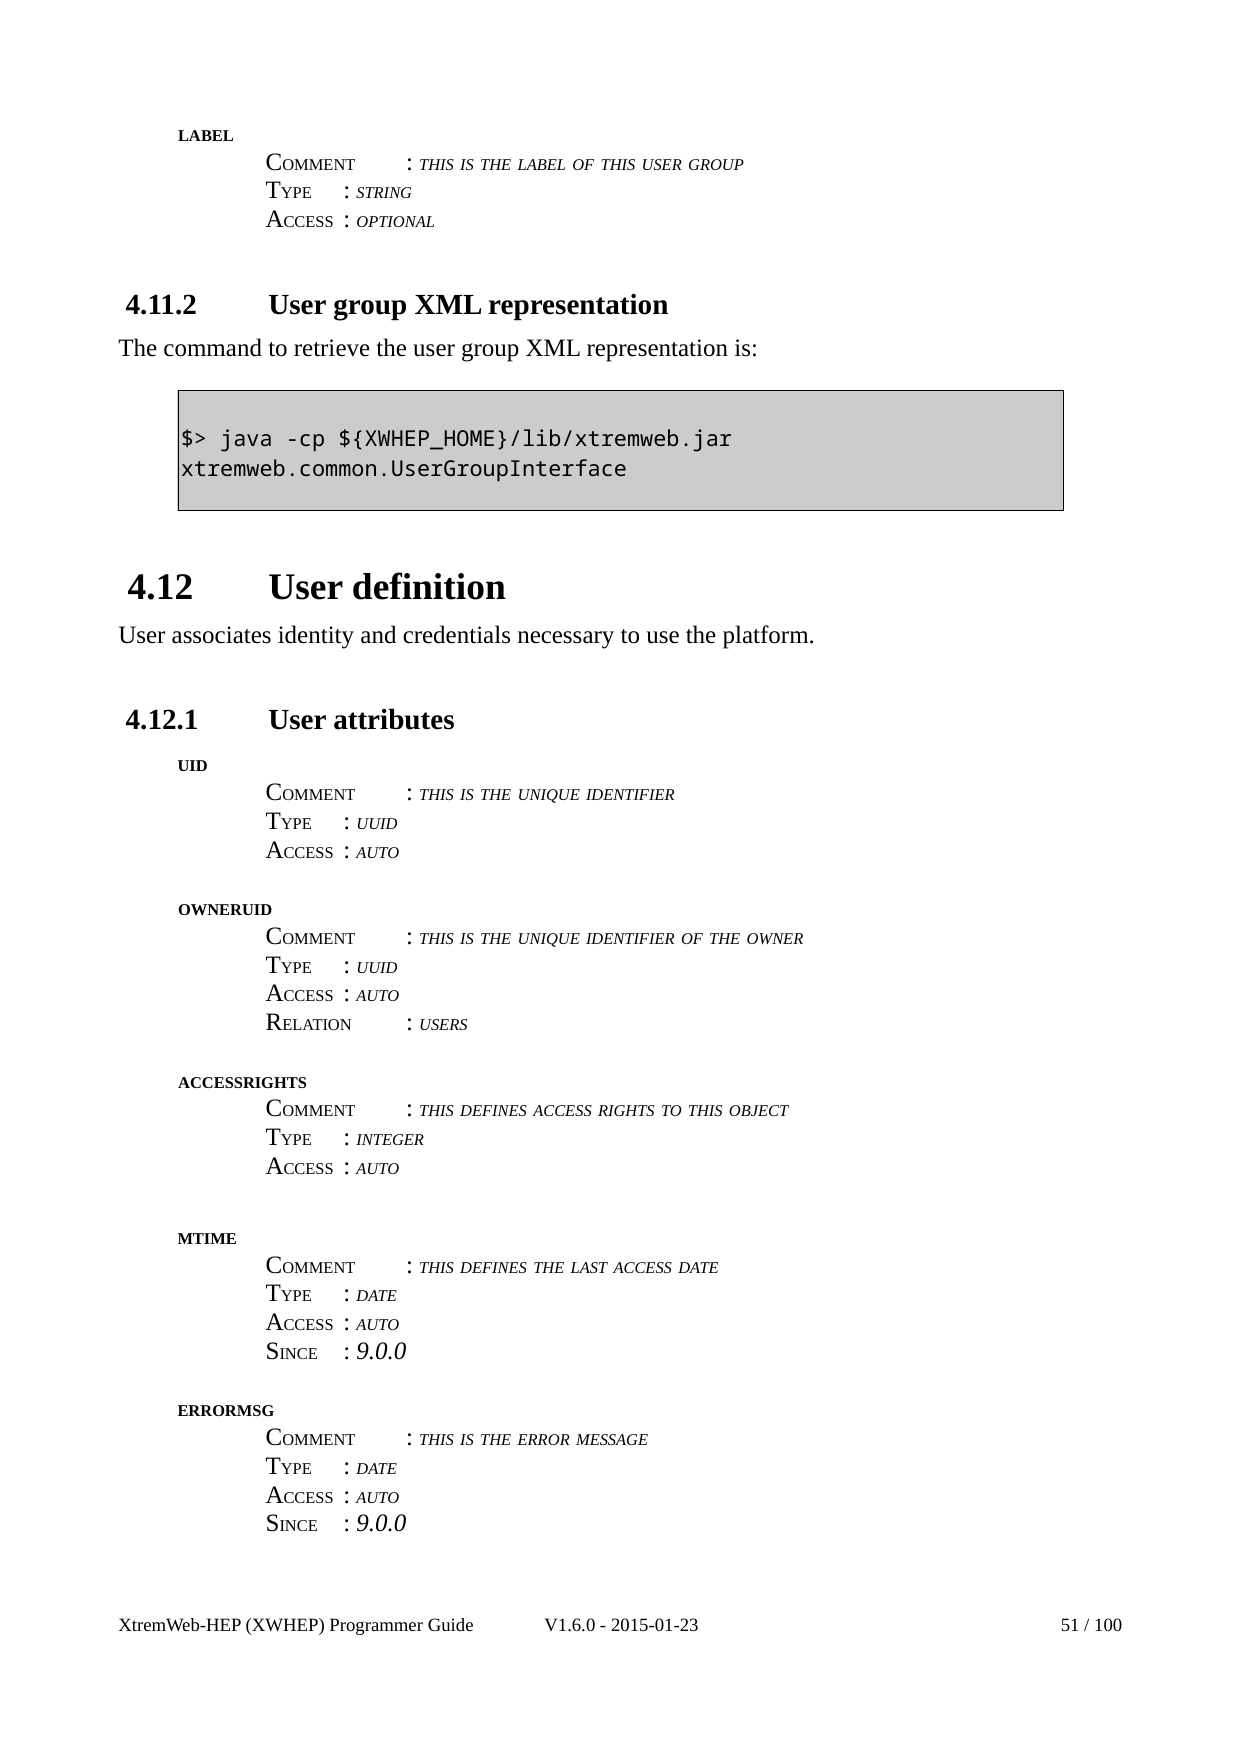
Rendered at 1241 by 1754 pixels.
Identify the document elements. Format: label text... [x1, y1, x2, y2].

text Access : auto [265, 835, 1122, 863]
text Comment : this is the unique identifier of the owner [265, 921, 1122, 950]
text Comment : this is the label of this user group [265, 147, 1122, 176]
text Access : auto [265, 1151, 1122, 1180]
text Type : uuid [265, 806, 1122, 835]
text Type : date [265, 1278, 1122, 1307]
subtitle User definition [118, 564, 1122, 607]
text Comment : this is the unique identifier [265, 777, 1122, 806]
text mtime [177, 1221, 1122, 1250]
text Since : 9.0.0 [265, 1336, 1122, 1365]
text The command to retrieve the user group XML representation is: [118, 333, 1122, 362]
text Type : integer [265, 1122, 1122, 1151]
text errormsg [177, 1393, 1122, 1422]
text Access : auto [265, 1307, 1122, 1336]
text owneruid [178, 892, 1122, 921]
text Relation : users [265, 1007, 1122, 1036]
text Access : optional [265, 204, 1122, 233]
text Comment : this defines access rights to this object [265, 1093, 1122, 1122]
subtitle User group XML representation [118, 287, 1122, 320]
text Comment : this defines the last access date [265, 1250, 1122, 1278]
text Type : string [265, 176, 1122, 204]
text User associates identity and credentials necessary to use the platform. [118, 620, 1122, 649]
text Type : uuid [265, 950, 1122, 978]
text Access : auto [265, 1480, 1122, 1508]
text accessrights [178, 1065, 1122, 1093]
text Access : auto [265, 978, 1122, 1007]
subtitle User attributes [118, 702, 1122, 736]
text uid [177, 748, 1122, 777]
text Since : 9.0.0 [265, 1508, 1122, 1537]
text $> java -cp ${XWHEP_HOME}/lib/xtremweb.jar xtremweb.common.UserGroupInterface [179, 420, 1063, 480]
text label [178, 118, 1122, 147]
text Type : date [265, 1451, 1122, 1480]
text Comment : this is the error message [265, 1422, 1122, 1451]
